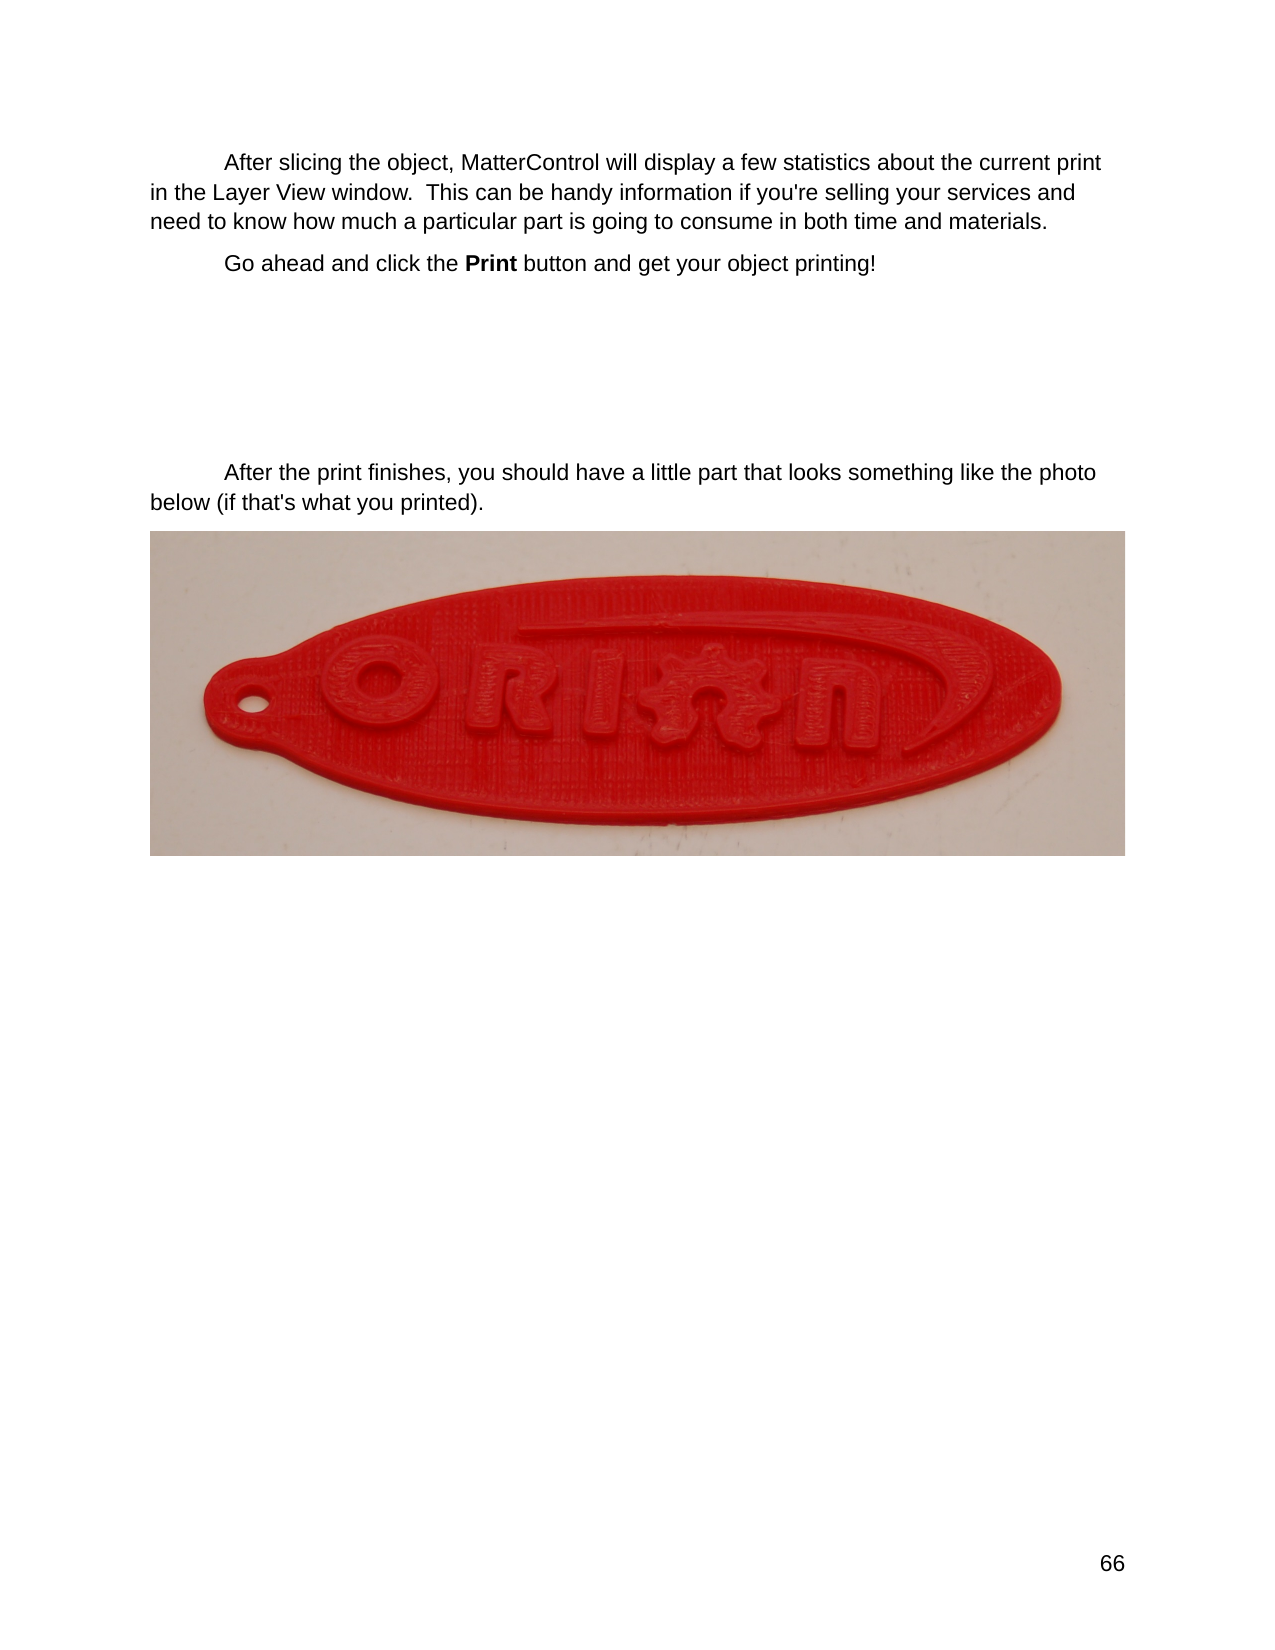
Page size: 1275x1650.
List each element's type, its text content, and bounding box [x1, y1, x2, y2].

text Go ahead and click the Print button and get your object printing! [150, 251, 1125, 276]
text After the print finishes, you should have a little part that looks something like the photo below (if that's what you printed). [150, 460, 1125, 515]
text After slicing the object, MatterControl will display a few statistics about the current print in the Layer View window. This can be handy information if you're selling your services and need to know how much a particular part is going to consume in both time and materials. [150, 150, 1125, 234]
picture [150, 531, 1125, 856]
